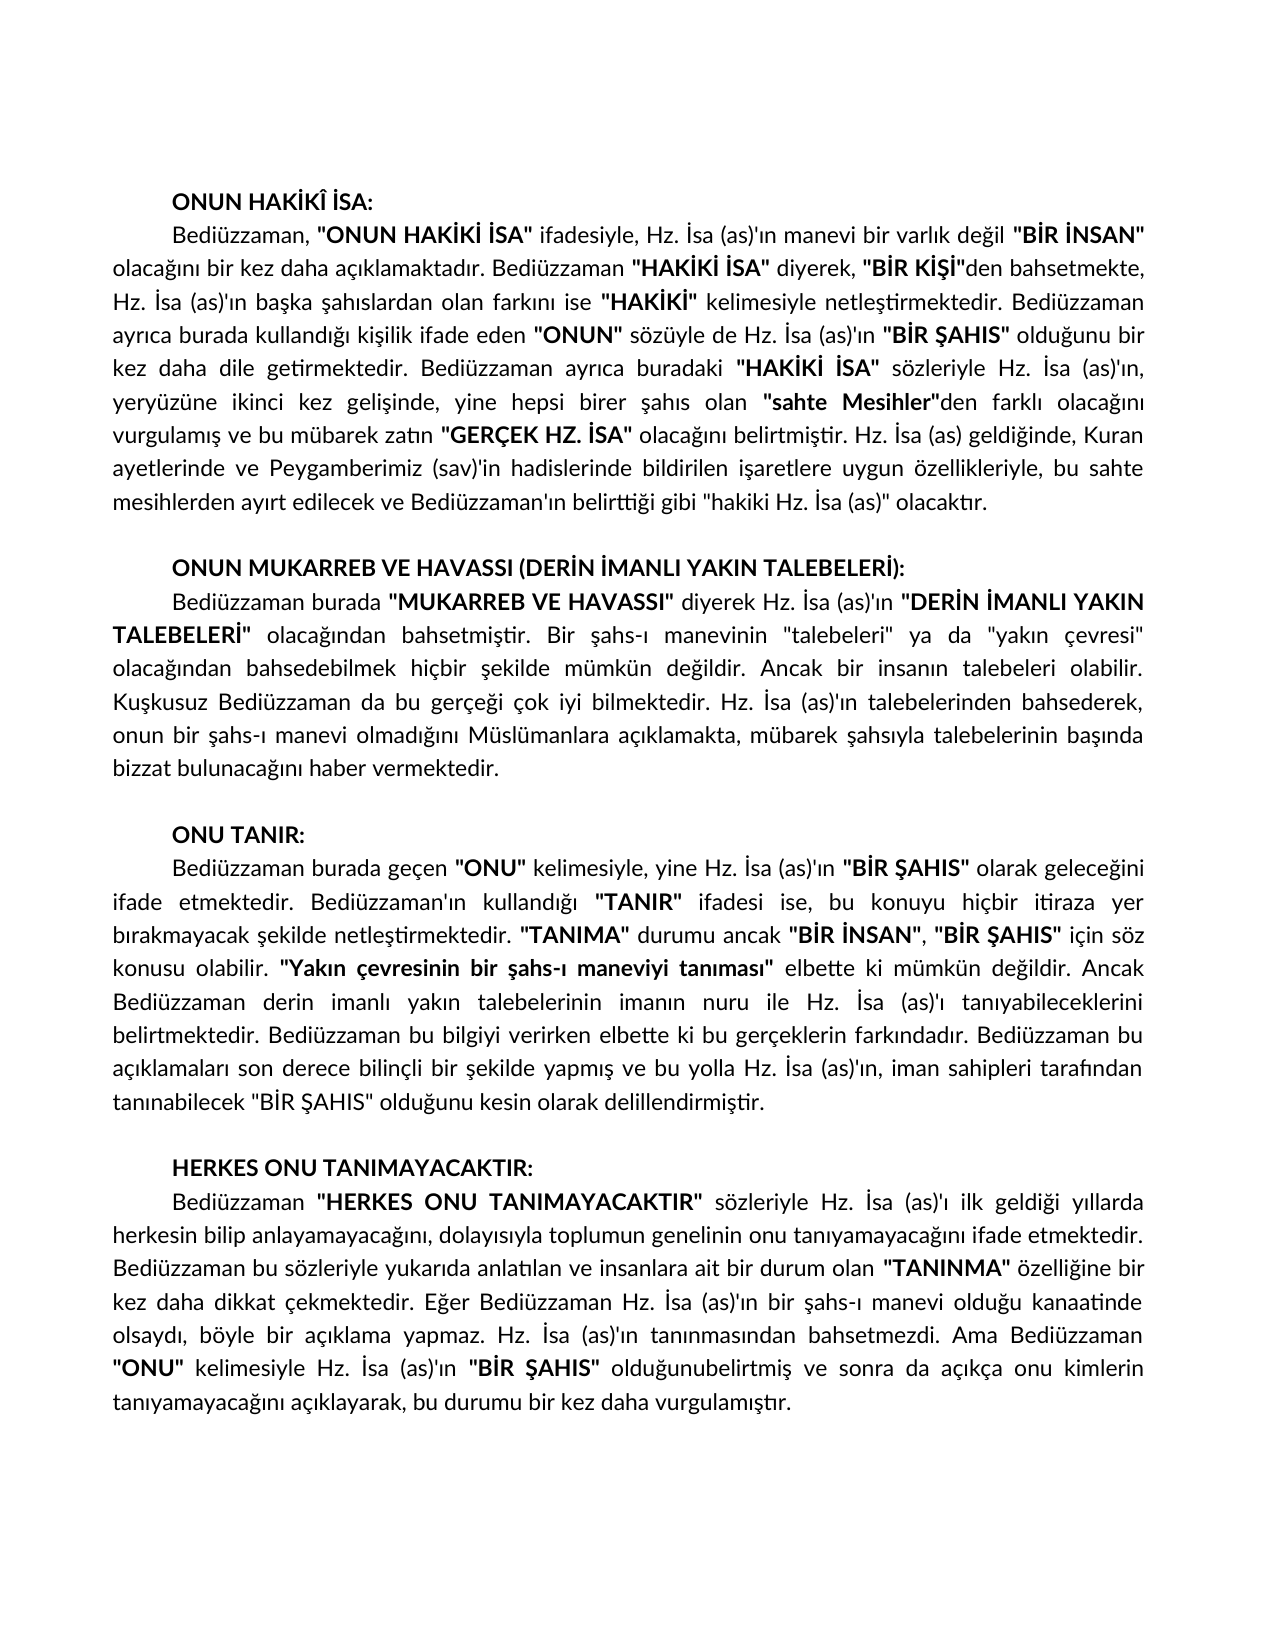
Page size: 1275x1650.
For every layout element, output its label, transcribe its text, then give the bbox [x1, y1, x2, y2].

text Bediüzzaman burada geçen "ONU" kelimesiyle, yine Hz. İsa (as)'ın "BİR ŞAHIS" olarak geleceğini ifade etmektedir. Bediüzzaman'ın kullandığı "TANIR" ifadesi ise, bu konuyu hiçbir itiraza yer bırakmayacak şekilde netleştirmektedir. "TANIMA" durumu ancak "BİR İNSAN", "BİR ŞAHIS" için söz konusu olabilir. "Yakın çevresinin bir şahs-ı maneviyi tanıması" elbette ki mümkün değildir. Ancak Bediüzzaman derin imanlı yakın talebelerinin imanın nuru ile Hz. İsa (as)'ı tanıyabileceklerini belirtmektedir. Bediüzzaman bu bilgiyi verirken elbette ki bu gerçeklerin farkındadır. Bediüzzaman bu açıklamaları son derece bilinçli bir şekilde yapmış ve bu yolla Hz. İsa (as)'ın, iman sahipleri tarafından tanınabilecek "BİR ŞAHIS" olduğunu kesin olarak delillendirmiştir. [112, 850, 1145, 1117]
text Bediüzzaman "HERKES ONU TANIMAYACAKTIR" sözleriyle Hz. İsa (as)'ı ilk geldiği yıllarda herkesin bilip anlayamayacağını, dolayısıyla toplumun genelinin onu tanıyamayacağını ifade etmektedir. Bediüzzaman bu sözleriyle yukarıda anlatılan ve insanlara ait bir durum olan "TANINMA" özelliğine bir kez daha dikkat çekmektedir. Eğer Bediüzzaman Hz. İsa (as)'ın bir şahs-ı manevi olduğu kanaatinde olsaydı, böyle bir açıklama yapmaz. Hz. İsa (as)'ın tanınmasından bahsetmezdi. Ama Bediüzzaman "ONU" kelimesiyle Hz. İsa (as)'ın "BİR ŞAHIS" olduğunubelirtmiş ve sonra da açıkça onu kimlerin tanıyamayacağını açıklayarak, bu durumu bir kez daha vurgulamıştır. [112, 1183, 1145, 1417]
text ONU TANIR: [112, 817, 1145, 850]
text ONUN MUKARREB VE HAVASSI (DERİN İMANLI YAKIN TALEBELERİ): [112, 550, 1145, 583]
text ONUN HAKİKÎ İSA: [112, 183, 1145, 217]
text HERKES ONU TANIMAYACAKTIR: [112, 1150, 1145, 1183]
text Bediüzzaman, "ONUN HAKİKİ İSA" ifadesiyle, Hz. İsa (as)'ın manevi bir varlık değil "BİR İNSAN" olacağını bir kez daha açıklamaktadır. Bediüzzaman "HAKİKİ İSA" diyerek, "BİR KİŞİ"den bahsetmekte, Hz. İsa (as)'ın başka şahıslardan olan farkını ise "HAKİKİ" kelimesiyle netleştirmektedir. Bediüzzaman ayrıca burada kullandığı kişilik ifade eden "ONUN" sözüyle de Hz. İsa (as)'ın "BİR ŞAHIS" olduğunu bir kez daha dile getirmektedir. Bediüzzaman ayrıca buradaki "HAKİKİ İSA" sözleriyle Hz. İsa (as)'ın, yeryüzüne ikinci kez gelişinde, yine hepsi birer şahıs olan "sahte Mesihler"den farklı olacağını vurgulamış ve bu mübarek zatın "GERÇEK HZ. İSA" olacağını belirtmiştir. Hz. İsa (as) geldiğinde, Kuran ayetlerinde ve Peygamberimiz (sav)'in hadislerinde bildirilen işaretlere uygun özellikleriyle, bu sahte mesihlerden ayırt edilecek ve Bediüzzaman'ın belirttiği gibi "hakiki Hz. İsa (as)" olacaktır. [112, 217, 1145, 517]
text Bediüzzaman burada "MUKARREB VE HAVASSI" diyerek Hz. İsa (as)'ın "DERİN İMANLI YAKIN TALEBELERİ" olacağından bahsetmiştir. Bir şahs-ı manevinin "talebeleri" ya da "yakın çevresi" olacağından bahsedebilmek hiçbir şekilde mümkün değildir. Ancak bir insanın talebeleri olabilir. Kuşkusuz Bediüzzaman da bu gerçeği çok iyi bilmektedir. Hz. İsa (as)'ın talebelerinden bahsederek, onun bir şahs-ı manevi olmadığını Müslümanlara açıklamakta, mübarek şahsıyla talebelerinin başında bizzat bulunacağını haber vermektedir. [112, 583, 1145, 783]
